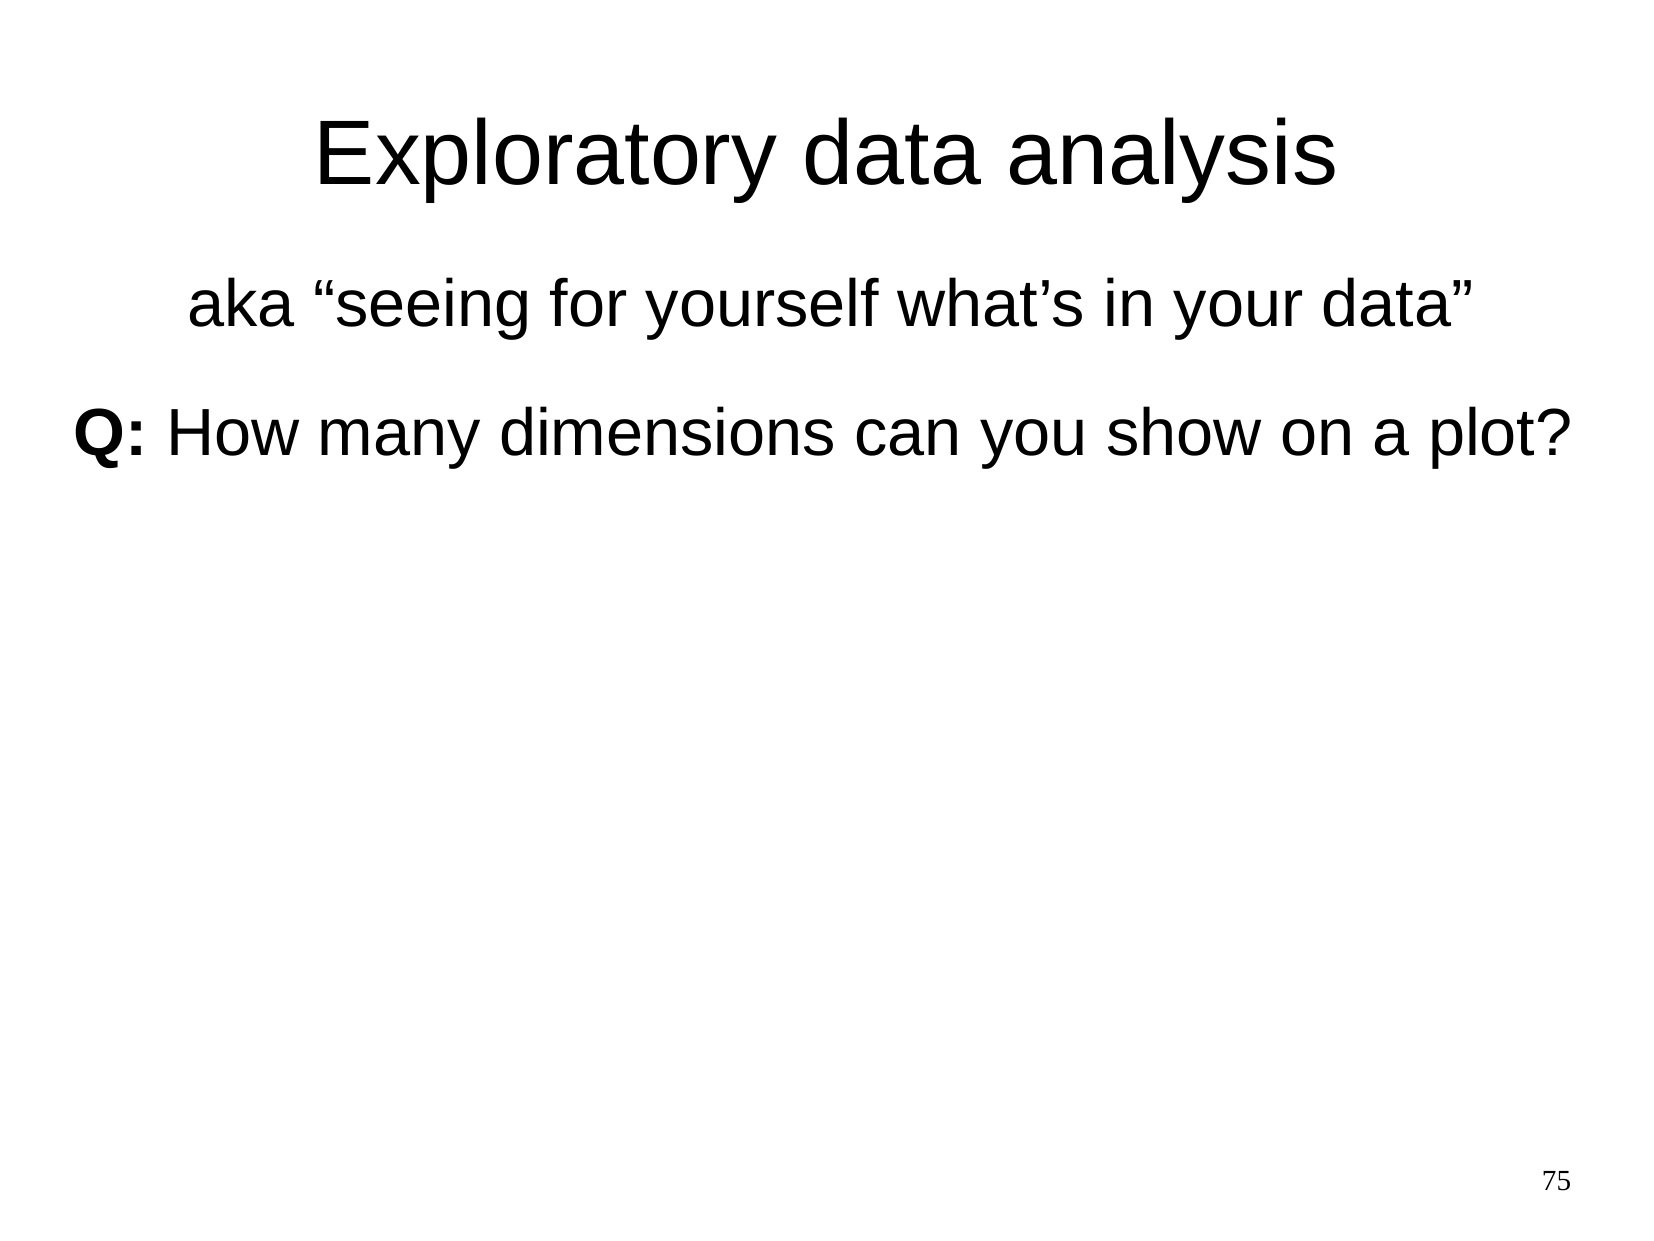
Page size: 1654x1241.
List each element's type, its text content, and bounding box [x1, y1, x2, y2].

text_box aka “seeing for yourself what’s in your data” [172, 258, 1561, 424]
title Exploratory data analysis [82, 49, 1571, 257]
subtitle Q: How many dimensions can you show on a plot? [47, 357, 1600, 507]
